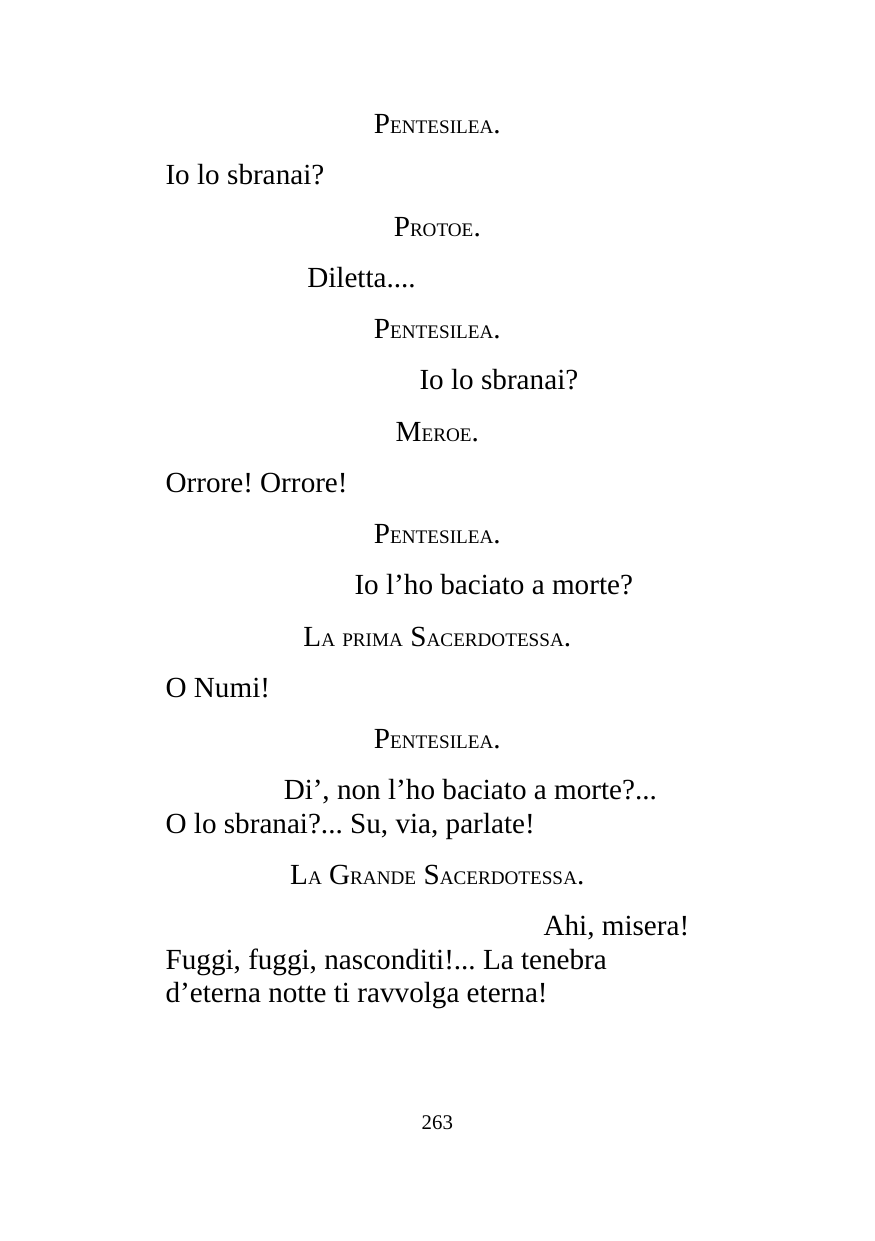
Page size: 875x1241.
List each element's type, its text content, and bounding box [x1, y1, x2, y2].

text Io l’ho baciato a morte? [165, 567, 768, 601]
text Pentesilea. [106, 721, 768, 755]
text Di’, non l’ho baciato a morte?... O lo sbranai?... Su, via, parlate! [165, 772, 768, 839]
text Pentesilea. [106, 311, 768, 345]
text Meroe. [106, 414, 768, 447]
text Io lo sbranai? [165, 362, 768, 396]
text Ahi, misera! Fuggi, fuggi, nasconditi!... La tenebra d’eterna notte ti ravvolga eterna! [165, 908, 768, 1009]
text Pentesilea. [106, 516, 768, 550]
text Protoe. [106, 209, 768, 242]
text Pentesilea. [106, 106, 768, 140]
text Diletta.... [165, 260, 768, 293]
text Orrore! Orrore! [165, 465, 768, 498]
text Io lo sbranai? [165, 157, 768, 191]
text O Numi! [165, 670, 768, 703]
text La prima Sacerdotessa. [106, 619, 768, 652]
text La Grande Sacerdotessa. [106, 857, 768, 891]
